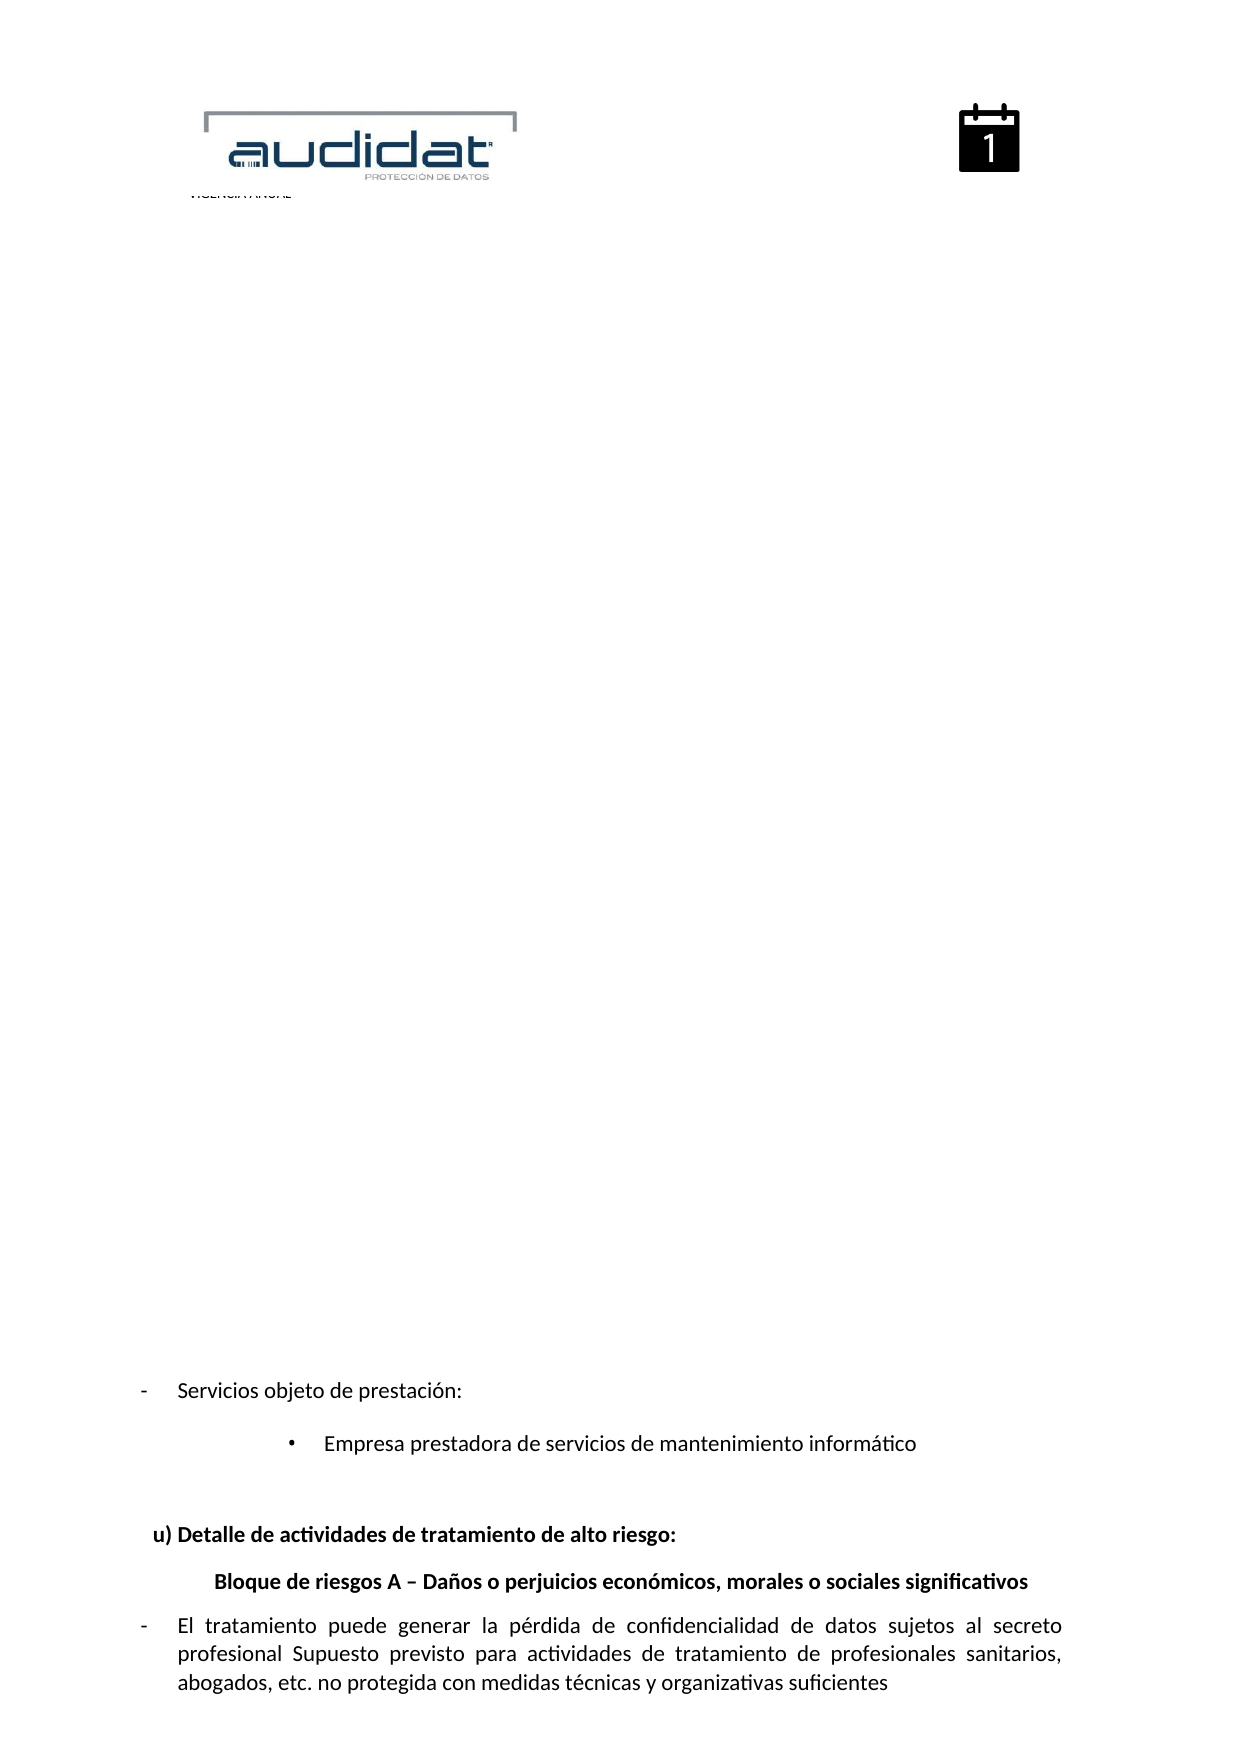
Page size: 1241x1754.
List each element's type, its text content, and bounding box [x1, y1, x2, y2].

list El tratamiento puede generar la pérdida de confidencialidad de datos sujetos al secreto profesional Supuesto previsto para actividades de tratamiento de profesionales sanitarios, abogados, etc. no protegida con medidas técnicas y organizativas suficientes [140, 1611, 1064, 1696]
list Detalle de actividades de tratamiento de alto riesgo: [153, 1521, 1064, 1549]
text • Empresa prestadora de servicios de mantenimiento informático [177, 1427, 1064, 1458]
list Servicios objeto de prestación: [140, 1376, 1064, 1404]
text Bloque de riesgos A – Daños o perjuicios económicos, morales o sociales significativos [214, 1567, 1064, 1595]
